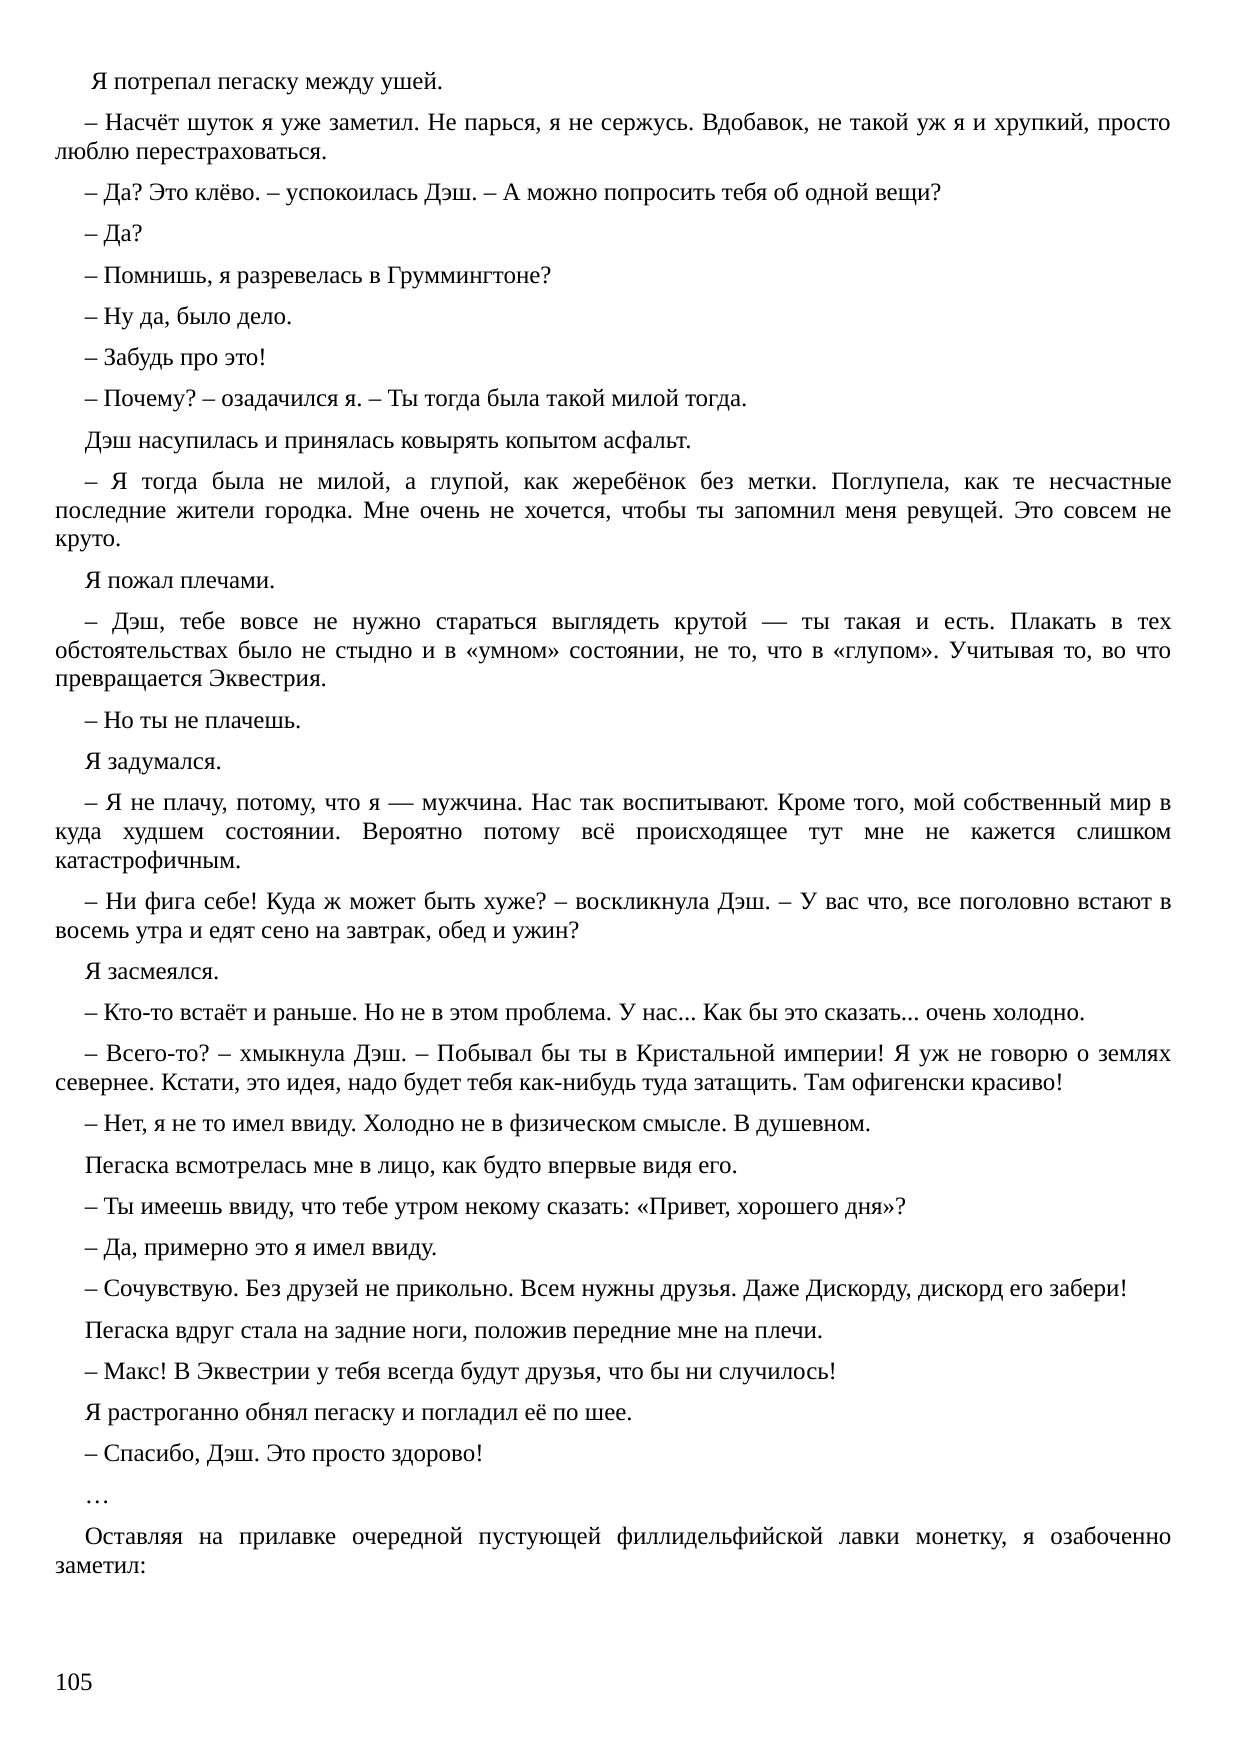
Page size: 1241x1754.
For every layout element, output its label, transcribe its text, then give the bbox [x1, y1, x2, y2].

text – Я не плачу, потому, что я — мужчина. Нас так воспитывают. Кроме того, мой собственный мир в куда худшем состоянии. Вероятно потому всё происходящее тут мне не кажется слишком катастрофичным. [55, 787, 1173, 873]
text – Ты имеешь ввиду, что тебе утром некому сказать: «Привет, хорошего дня»? [55, 1191, 1173, 1220]
text – Спасибо, Дэш. Это просто здорово! [55, 1438, 1173, 1467]
text – Кто-то встаёт и раньше. Но не в этом проблема. У нас... Как бы это сказать... очень холодно. [55, 997, 1173, 1026]
text – Я тогда была не милой, а глупой, как жеребёнок без метки. Поглупела, как те несчастные последние жители городка. Мне очень не хочется, чтобы ты запомнил меня ревущей. Это совсем не круто. [55, 466, 1173, 552]
text – Макс! В Эквестрии у тебя всегда будут друзья, что бы ни случилось! [55, 1356, 1173, 1385]
text Оставляя на прилавке очередной пустующей филлидельфийской лавки монетку, я озабоченно заметил: [55, 1521, 1173, 1578]
text – Всего-то? – хмыкнула Дэш. – Побывал бы ты в Кристальной империи! Я уж не говорю о землях севернее. Кстати, это идея, надо будет тебя как-нибудь туда затащить. Там офигенски красиво! [55, 1038, 1173, 1096]
text – Помнишь, я разревелась в Груммингтоне? [55, 260, 1173, 288]
text Я пожал плечами. [55, 565, 1173, 593]
text – Почему? – озадачился я. – Ты тогда была такой милой тогда. [55, 383, 1173, 412]
text – Ни фига себе! Куда ж может быть хуже? – воскликнула Дэш. – У вас что, все поголовно встают в восемь утра и едят сено на завтрак, обед и ужин? [55, 886, 1173, 943]
text … [55, 1480, 1173, 1508]
text Я растроганно обнял пегаску и погладил её по шее. [55, 1397, 1173, 1426]
text Я потрепал пегаску между ушей. [55, 66, 1173, 95]
text – Нет, я не то имел ввиду. Холодно не в физическом смысле. В душевном. [55, 1108, 1173, 1137]
text – Да? Это клёво. – успокоилась Дэш. – А можно попросить тебя об одной вещи? [55, 177, 1173, 206]
text – Дэш, тебе вовсе не нужно стараться выглядеть крутой — ты такая и есть. Плакать в тех обстоятельствах было не стыдно и в «умном» состоянии, не то, что в «глупом». Учитывая то, во что превращается Эквестрия. [55, 606, 1173, 692]
text Я засмеялся. [55, 956, 1173, 985]
text – Ну да, было дело. [55, 301, 1173, 330]
text Дэш насупилась и принялась ковырять копытом асфальт. [55, 425, 1173, 453]
text – Но ты не плачешь. [55, 705, 1173, 733]
text – Насчёт шуток я уже заметил. Не парься, я не сержусь. Вдобавок, не такой уж я и хрупкий, просто люблю перестраховаться. [55, 107, 1173, 165]
text – Сочувствую. Без друзей не прикольно. Всем нужны друзья. Даже Дискорду, дискорд его забери! [55, 1273, 1173, 1302]
text – Да? [55, 218, 1173, 247]
text Пегаска вдруг стала на задние ноги, положив передние мне на плечи. [55, 1315, 1173, 1343]
text Пегаска всмотрелась мне в лицо, как будто впервые видя его. [55, 1150, 1173, 1178]
text Я задумался. [55, 746, 1173, 775]
text – Да, примерно это я имел ввиду. [55, 1232, 1173, 1261]
text – Забудь про это! [55, 342, 1173, 371]
